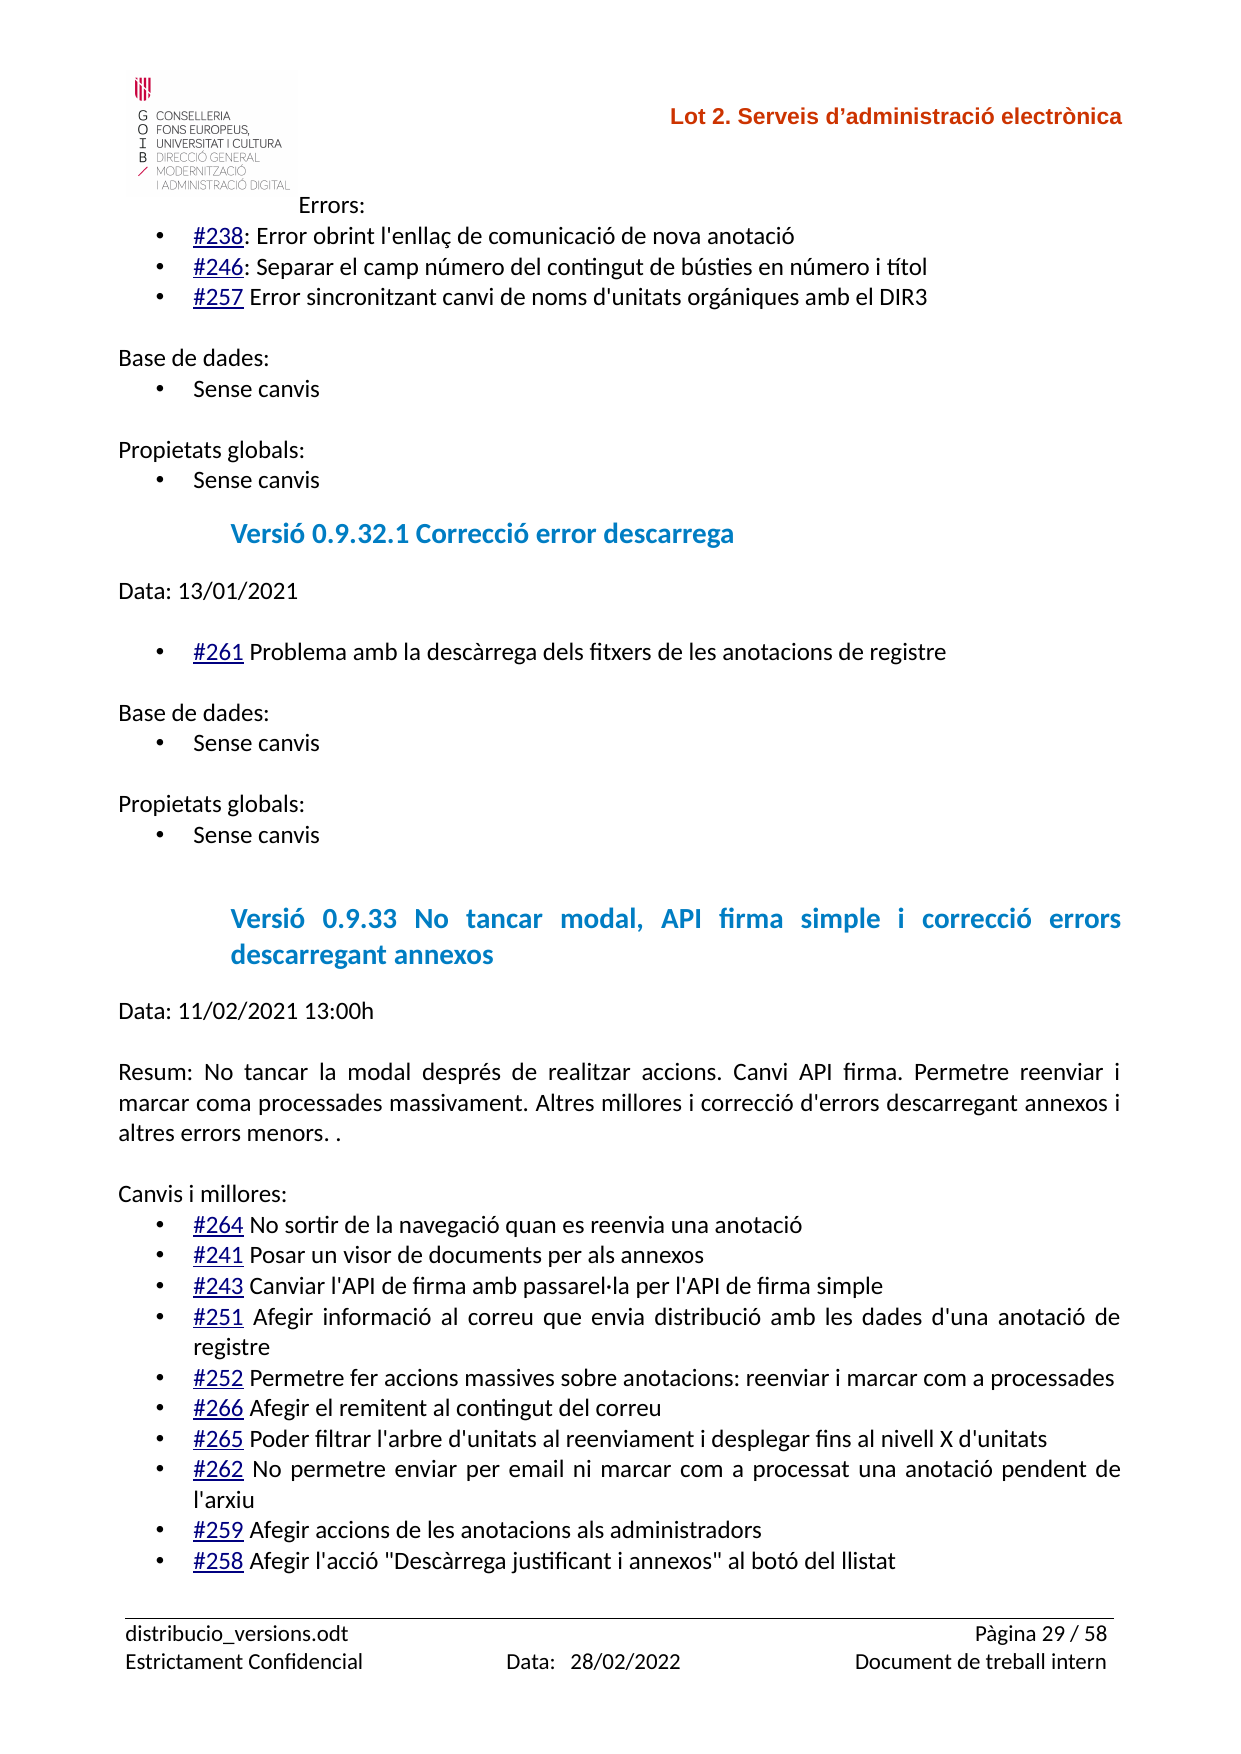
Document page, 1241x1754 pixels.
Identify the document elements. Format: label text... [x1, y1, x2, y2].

picture [126, 70, 299, 197]
list #266 Afegir el remitent al contingut del correu [156, 1392, 1122, 1423]
text Canvis i millores: [118, 1179, 1122, 1209]
list Sense canvis [156, 819, 1122, 849]
text Resum: No tancar la modal després de realitzar accions. Canvi API firma. Permetre reenviar i marcar coma processades massivament. Altres millores i correcció d'errors descarregant annexos i altres errors menors. . [118, 1057, 1122, 1148]
subtitle Versió 0.9.32.1 Correcció error descarrega [153, 516, 1122, 551]
list #251 Afegir informació al correu que envia distribució amb les dades d'una anotació de registre [156, 1301, 1122, 1362]
list #257 Error sincronitzant canvi de noms d'unitats orgániques amb el DIR3 [156, 281, 1122, 312]
list #261 Problema amb la descàrrega dels fitxers de les anotacions de registre [156, 636, 1122, 666]
text Propietats globals: [118, 788, 1122, 819]
text Base de dades: [118, 697, 1122, 727]
text Errors: [118, 190, 1122, 220]
text Data: 13/01/2021 [118, 575, 1122, 605]
list #262 No permetre enviar per email ni marcar com a processat una anotació pendent de l'arxiu [156, 1453, 1122, 1514]
list #243 Canviar l'API de firma amb passarel·la per l'API de firma simple [156, 1270, 1122, 1301]
subtitle Versió 0.9.33 No tancar modal, API firma simple i correcció errors descarregant annexos [153, 901, 1122, 972]
list #252 Permetre fer accions massives sobre anotacions: reenviar i marcar com a processades [156, 1362, 1122, 1392]
list Sense canvis [156, 727, 1122, 758]
list Sense canvis [156, 373, 1122, 403]
list Sense canvis [156, 464, 1122, 495]
text Propietats globals: [118, 434, 1122, 464]
list #264 No sortir de la navegació quan es reenvia una anotació [156, 1209, 1122, 1240]
list #259 Afegir accions de les anotacions als administradors [156, 1514, 1122, 1545]
text Data: 11/02/2021 13:00h [118, 996, 1122, 1026]
list #265 Poder filtrar l'arbre d'unitats al reenviament i desplegar fins al nivell X d'unitats [156, 1423, 1122, 1453]
list #238: Error obrint l'enllaç de comunicació de nova anotació [156, 220, 1122, 251]
text Base de dades: [118, 342, 1122, 373]
list #246: Separar el camp número del contingut de bústies en número i títol [156, 251, 1122, 281]
list #241 Posar un visor de documents per als annexos [156, 1240, 1122, 1270]
list #258 Afegir l'acció "Descàrrega justificant i annexos" al botó del llistat [156, 1545, 1122, 1575]
